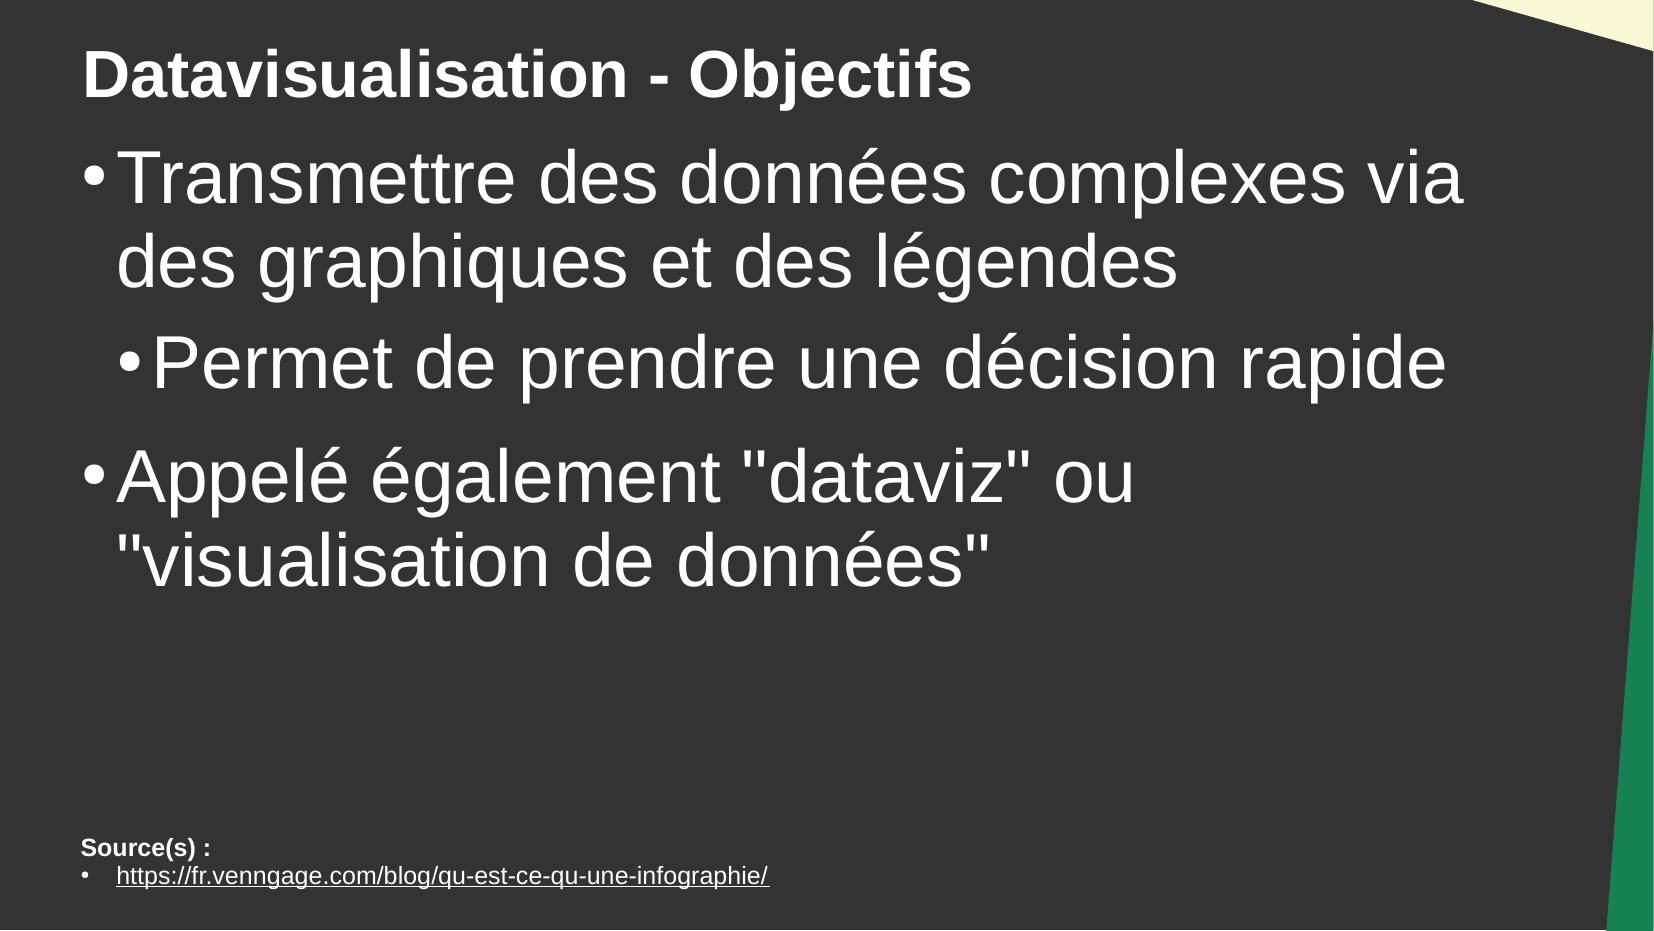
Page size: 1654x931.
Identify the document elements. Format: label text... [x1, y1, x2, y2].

text_box Source(s) : https://fr.venngage.com/blog/qu-est-ce-qu-une-infographie/ [65, 826, 1483, 926]
list Transmettre des données complexes via des graphiques et des légendes Permet de prendre une décision rapide Appelé également "dataviz" ou "visualisation de données" [80, 135, 1560, 762]
text_box [1472, 0, 1654, 52]
title Datavisualisation - Objectifs [82, 37, 1571, 122]
text_box [1606, 313, 1654, 931]
